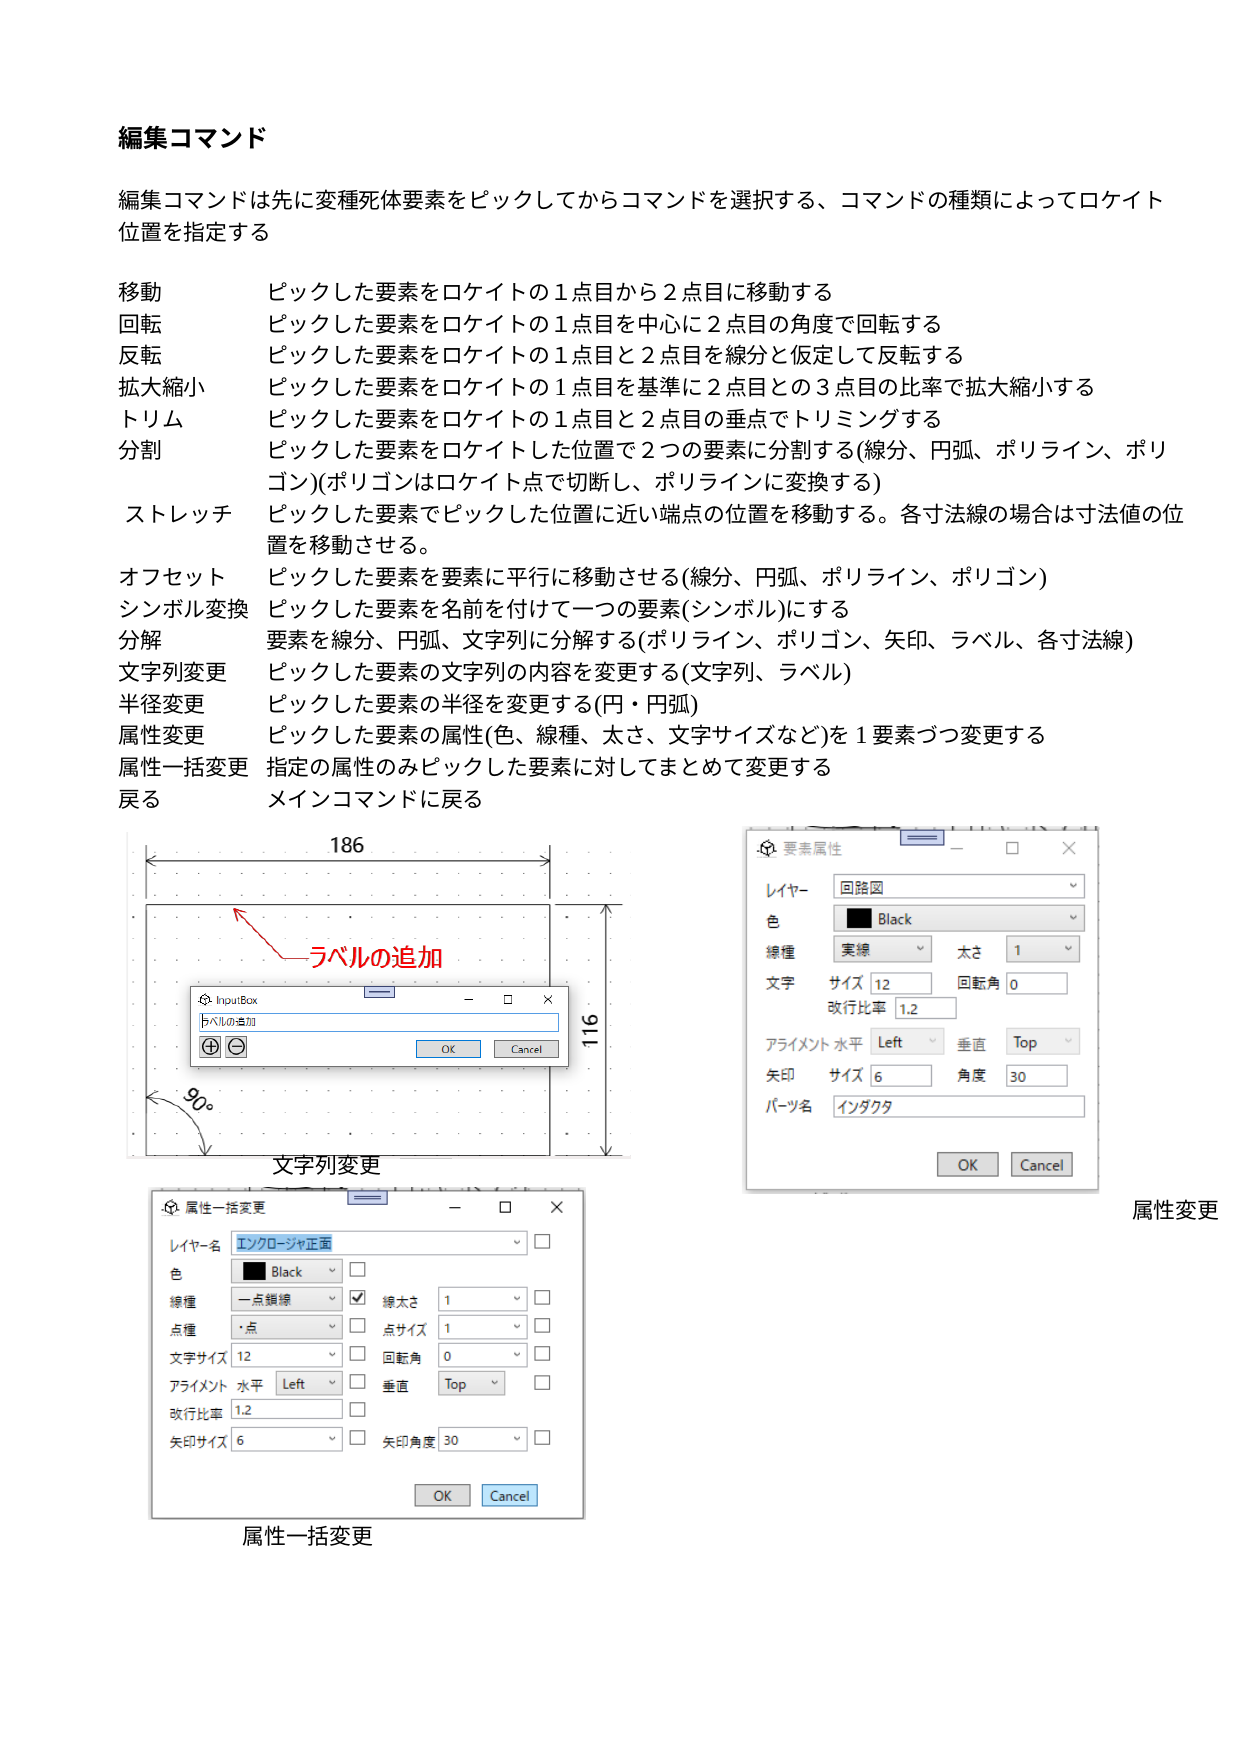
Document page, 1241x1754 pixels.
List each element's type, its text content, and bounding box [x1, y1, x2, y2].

text トリム ピックした要素をロケイトの１点目と２点目の垂点でトリミングする [118, 402, 1187, 433]
text 半径変更 ピックした要素の半径を変更する(円・円弧) [118, 687, 1187, 718]
text 回転 ピックした要素をロケイトの１点目を中心に２点目の角度で回転する [118, 307, 1187, 338]
picture [147, 1187, 586, 1520]
text 文字列変更 ピックした要素の文字列の内容を変更する(文字列、ラベル) [118, 655, 1187, 687]
text シンボル変換 ピックした要素を名前を付けて一つの要素(シンボル)にする [118, 592, 1187, 623]
text 編集コマンド [118, 118, 1187, 154]
text 戻る メインコマンドに戻る [118, 782, 1187, 813]
text ストレッチ ピックした要素でピックした位置に近い端点の位置を移動する。各寸法線の場合は寸法値の位置を移動させる。 [124, 497, 1187, 560]
text 編集コマンドは先に変種死体要素をピックしてからコマンドを選択する、コマンドの種類によってロケイト位置を指定する [118, 183, 1187, 246]
text 移動 ピックした要素をロケイトの１点目から２点目に移動する [118, 275, 1187, 307]
picture [741, 826, 1100, 1194]
text 拡大縮小 ピックした要素をロケイトの1点目を基準に２点目との３点目の比率で拡大縮小する [118, 370, 1187, 402]
picture [126, 832, 631, 1159]
text オフセット ピックした要素を要素に平行に移動させる(線分、円弧、ポリライン、ポリゴン) [118, 560, 1187, 592]
text 分解 要素を線分、円弧、文字列に分解する(ポリライン、ポリゴン、矢印、ラベル、各寸法線) [118, 623, 1187, 655]
text 分割 ピックした要素をロケイトした位置で２つの要素に分割する(線分、円弧、ポリライン、ポリゴン)(ポリゴンはロケイト点で切断し、ポリラインに変換する) [118, 433, 1187, 497]
text 属性変更 ピックした要素の属性(色、線種、太さ、文字サイズなど)を1要素づつ変更する [118, 718, 1187, 750]
text 属性一括変更 指定の属性のみピックした要素に対してまとめて変更する [118, 750, 1187, 782]
text 反転 ピックした要素をロケイトの１点目と２点目を線分と仮定して反転する [118, 338, 1187, 370]
